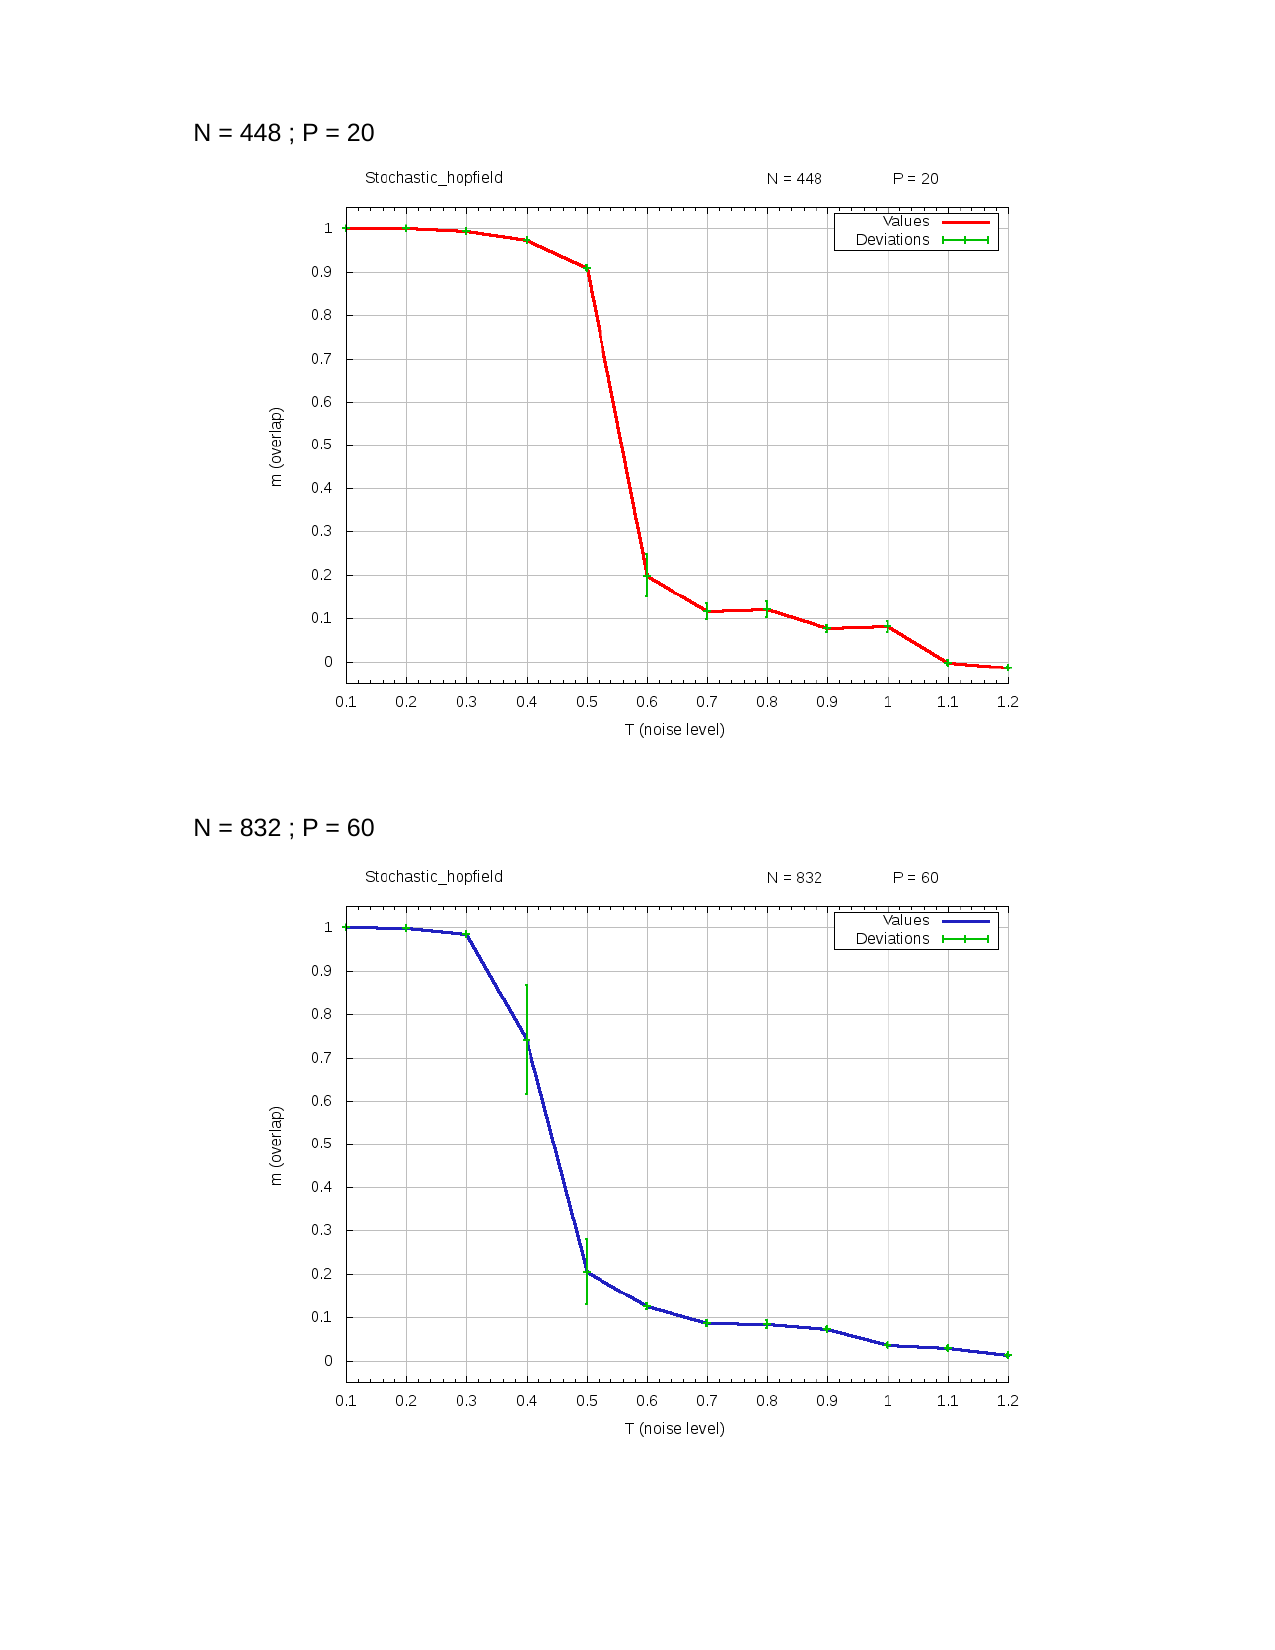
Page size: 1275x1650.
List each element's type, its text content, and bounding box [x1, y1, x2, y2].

picture [243, 151, 1032, 743]
text N = 832 ; P = 60 [118, 813, 1157, 841]
picture [243, 850, 1032, 1442]
text N = 448 ; P = 20 [118, 118, 1157, 147]
